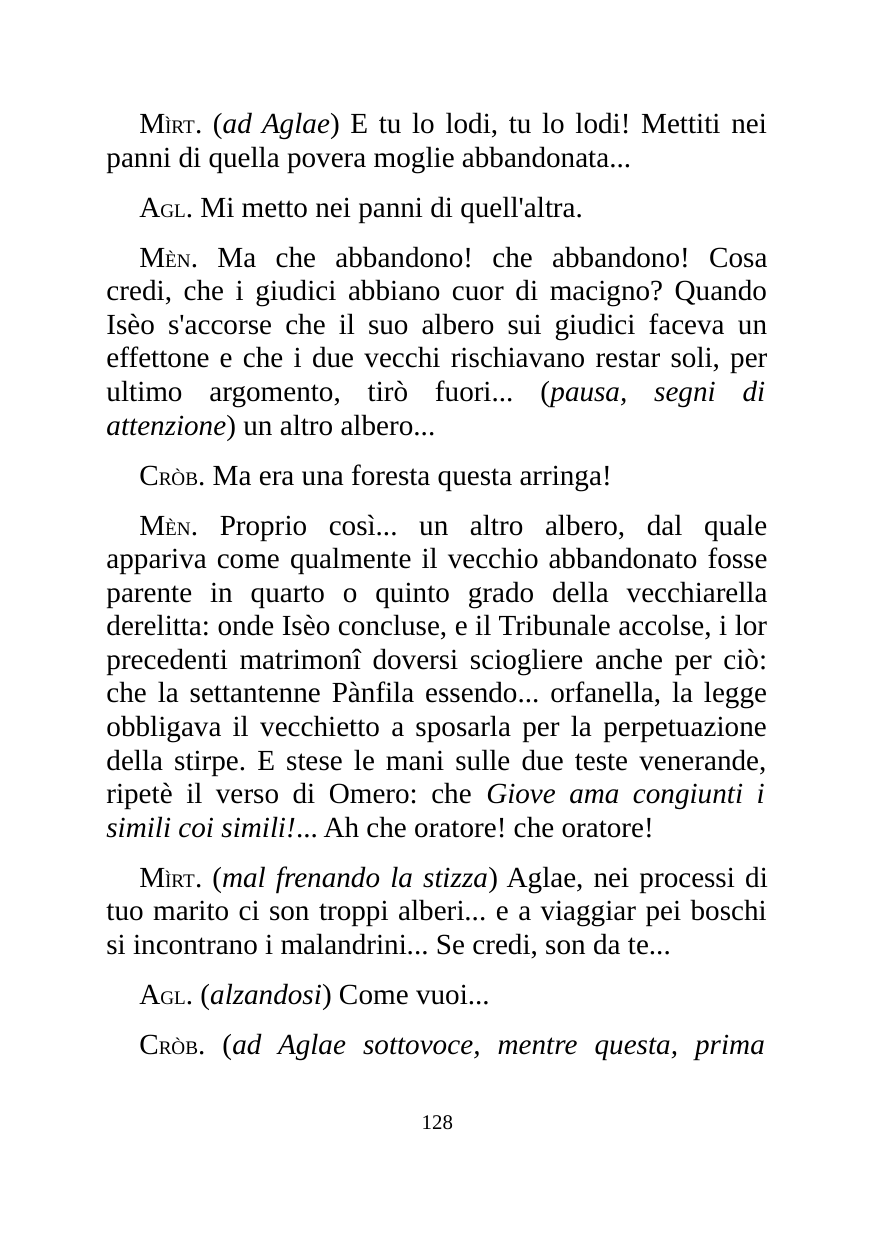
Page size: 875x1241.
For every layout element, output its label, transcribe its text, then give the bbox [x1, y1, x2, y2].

text Mèn. Ma che abbandono! che abbandono! Cosa credi, che i giudici abbiano cuor di macigno? Quando Isèo s'accorse che il suo albero sui giudici faceva un effettone e che i due vecchi rischiavano restar soli, per ultimo argomento, tirò fuori... (pausa, segni di attenzione) un altro albero... [106, 240, 768, 441]
text Agl. (alzandosi) Come vuoi... [106, 977, 768, 1011]
text Agl. Mi metto nei panni di quell'altra. [106, 190, 768, 223]
text Cròb. Ma era una foresta questa arringa! [106, 458, 768, 491]
text Mèn. Proprio così... un altro albero, dal quale appariva come qualmente il vecchio abbandonato fosse parente in quarto o quinto grado della vecchiarella derelitta: onde Isèo concluse, e il Tribunale accolse, i lor precedenti matrimonî doversi sciogliere anche per ciò: che la settantenne Pànfila essendo... orfanella, la legge obbligava il vecchietto a sposarla per la perpetuazione della stirpe. E stese le mani sulle due teste venerande, ripetè il verso di Omero: che Giove ama congiunti i simili coi simili!... Ah che oratore! che oratore! [106, 508, 768, 843]
text Mìrt. (ad Aglae) E tu lo lodi, tu lo lodi! Mettiti nei panni di quella povera moglie abbandonata... [106, 106, 768, 173]
text Mìrt. (mal frenando la stizza) Aglae, nei processi di tuo marito ci son troppi alberi... e a viaggiar pei boschi si incontrano i malandrini... Se credi, son da te... [106, 860, 768, 961]
text Cròb. (ad Aglae sottovoce, mentre questa, prima [106, 1027, 768, 1061]
